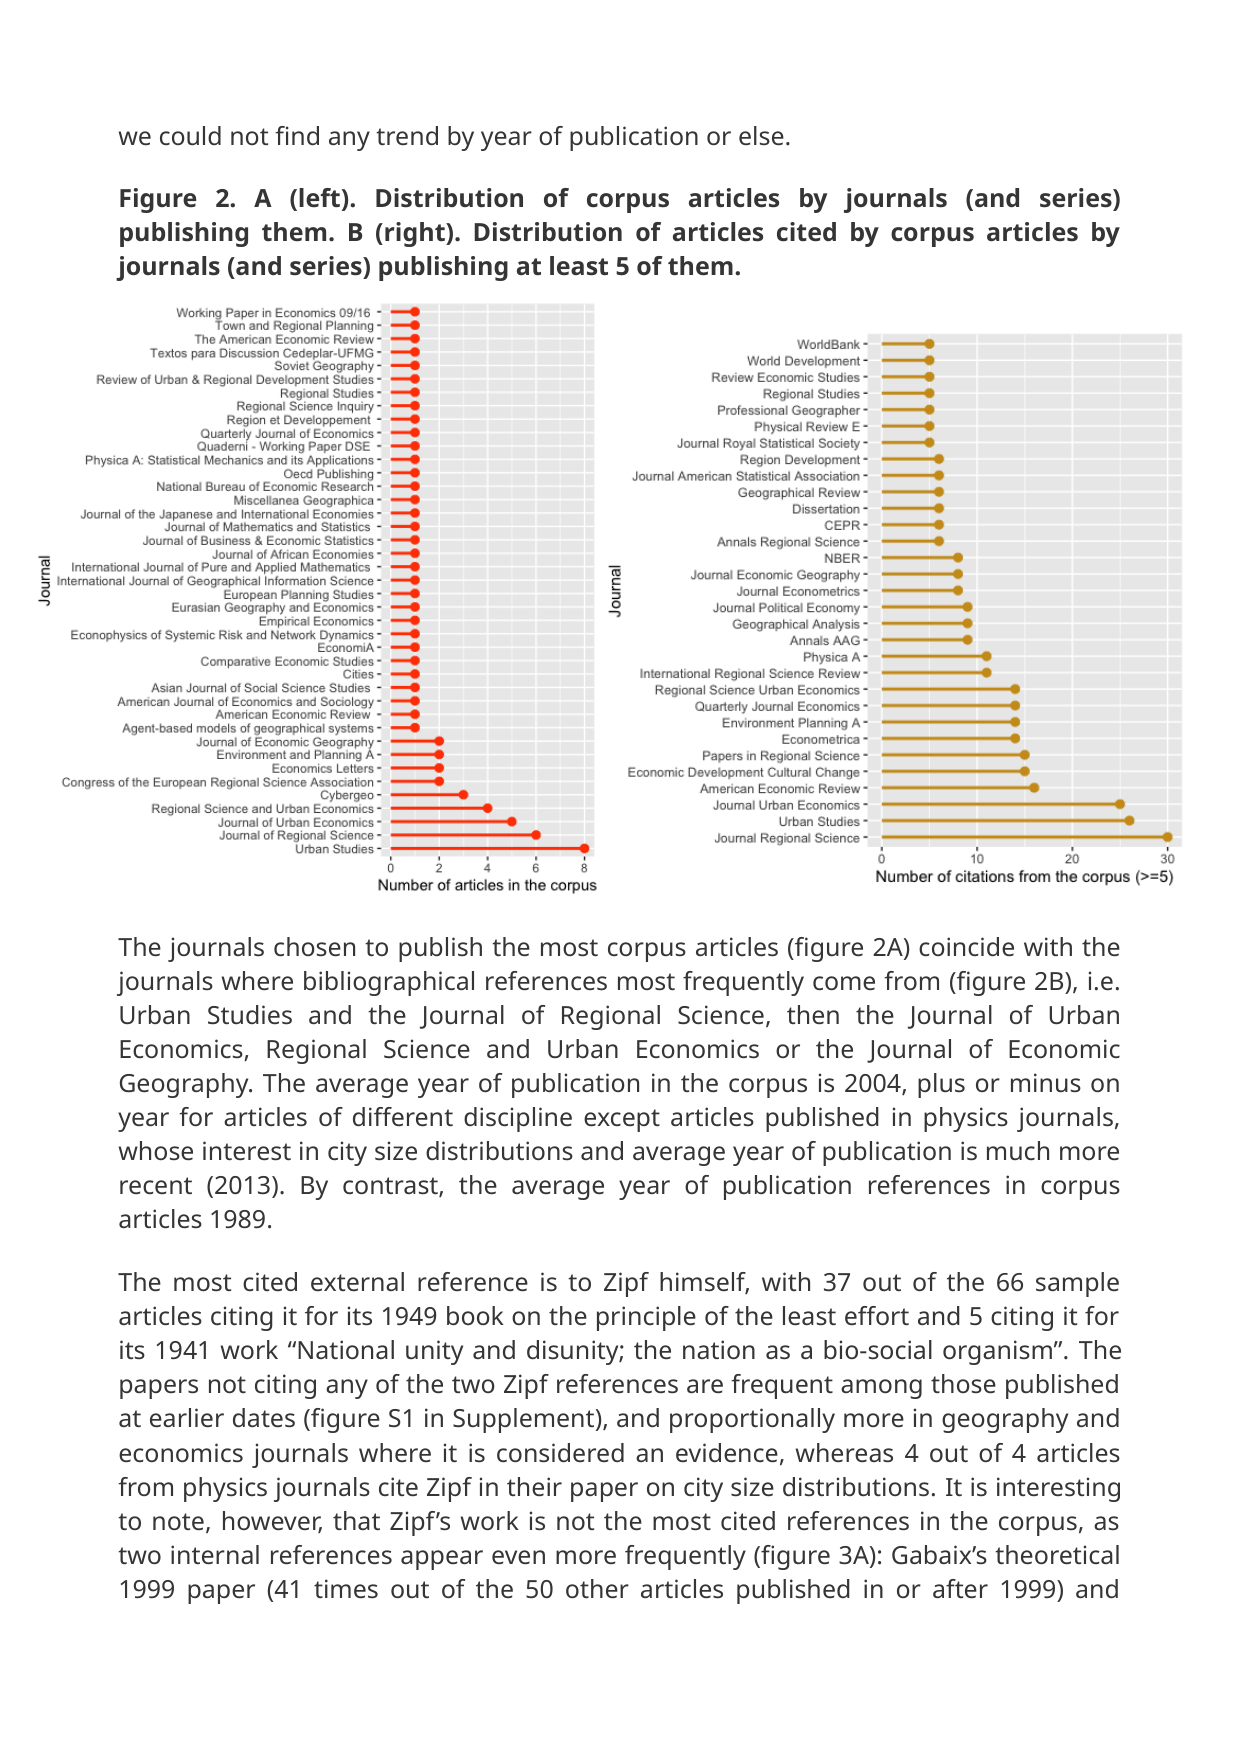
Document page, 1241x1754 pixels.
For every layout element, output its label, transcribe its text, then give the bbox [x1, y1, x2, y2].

picture [31, 297, 1189, 901]
text we could not find any trend by year of publication or else. [118, 118, 1122, 152]
text The most cited external reference is to Zipf himself, with 37 out of the 66 sample articles citing it for its 1949 book on the principle of the least effort and 5 citing it for its 1941 work “National unity and disunity; the nation as a bio-social organism”. The papers not citing any of the two Zipf references are frequent among those published at earlier dates (figure S1 in Supplement), and proportionally more in geography and economics journals where it is considered an evidence, whereas 4 out of 4 articles from physics journals cite Zipf in their paper on city size distributions. It is interesting to note, however, that Zipf’s work is not the most cited references in the corpus, as two internal references appear even more frequently (figure 3A): Gabaix’s theoretical 1999 paper (41 times out of the 50 other articles published in or after 1999) and [118, 1265, 1122, 1606]
text The journals chosen to publish the most corpus articles (figure 2A) coincide with the journals where bibliographical references most frequently come from (figure 2B), i.e. Urban Studies and the Journal of Regional Science, then the Journal of Urban Economics, Regional Science and Urban Economics or the Journal of Economic Geography. The average year of publication in the corpus is 2004, plus or minus on year for articles of different discipline except articles published in physics journals, whose interest in city size distributions and average year of publication is much more recent (2013). By contrast, the average year of publication references in corpus articles 1989. [118, 929, 1122, 1236]
text Figure 2. A (left). Distribution of corpus articles by journals (and series) publishing them. B (right). Distribution of articles cited by corpus articles by journals (and series) publishing at least 5 of them. [118, 181, 1122, 283]
